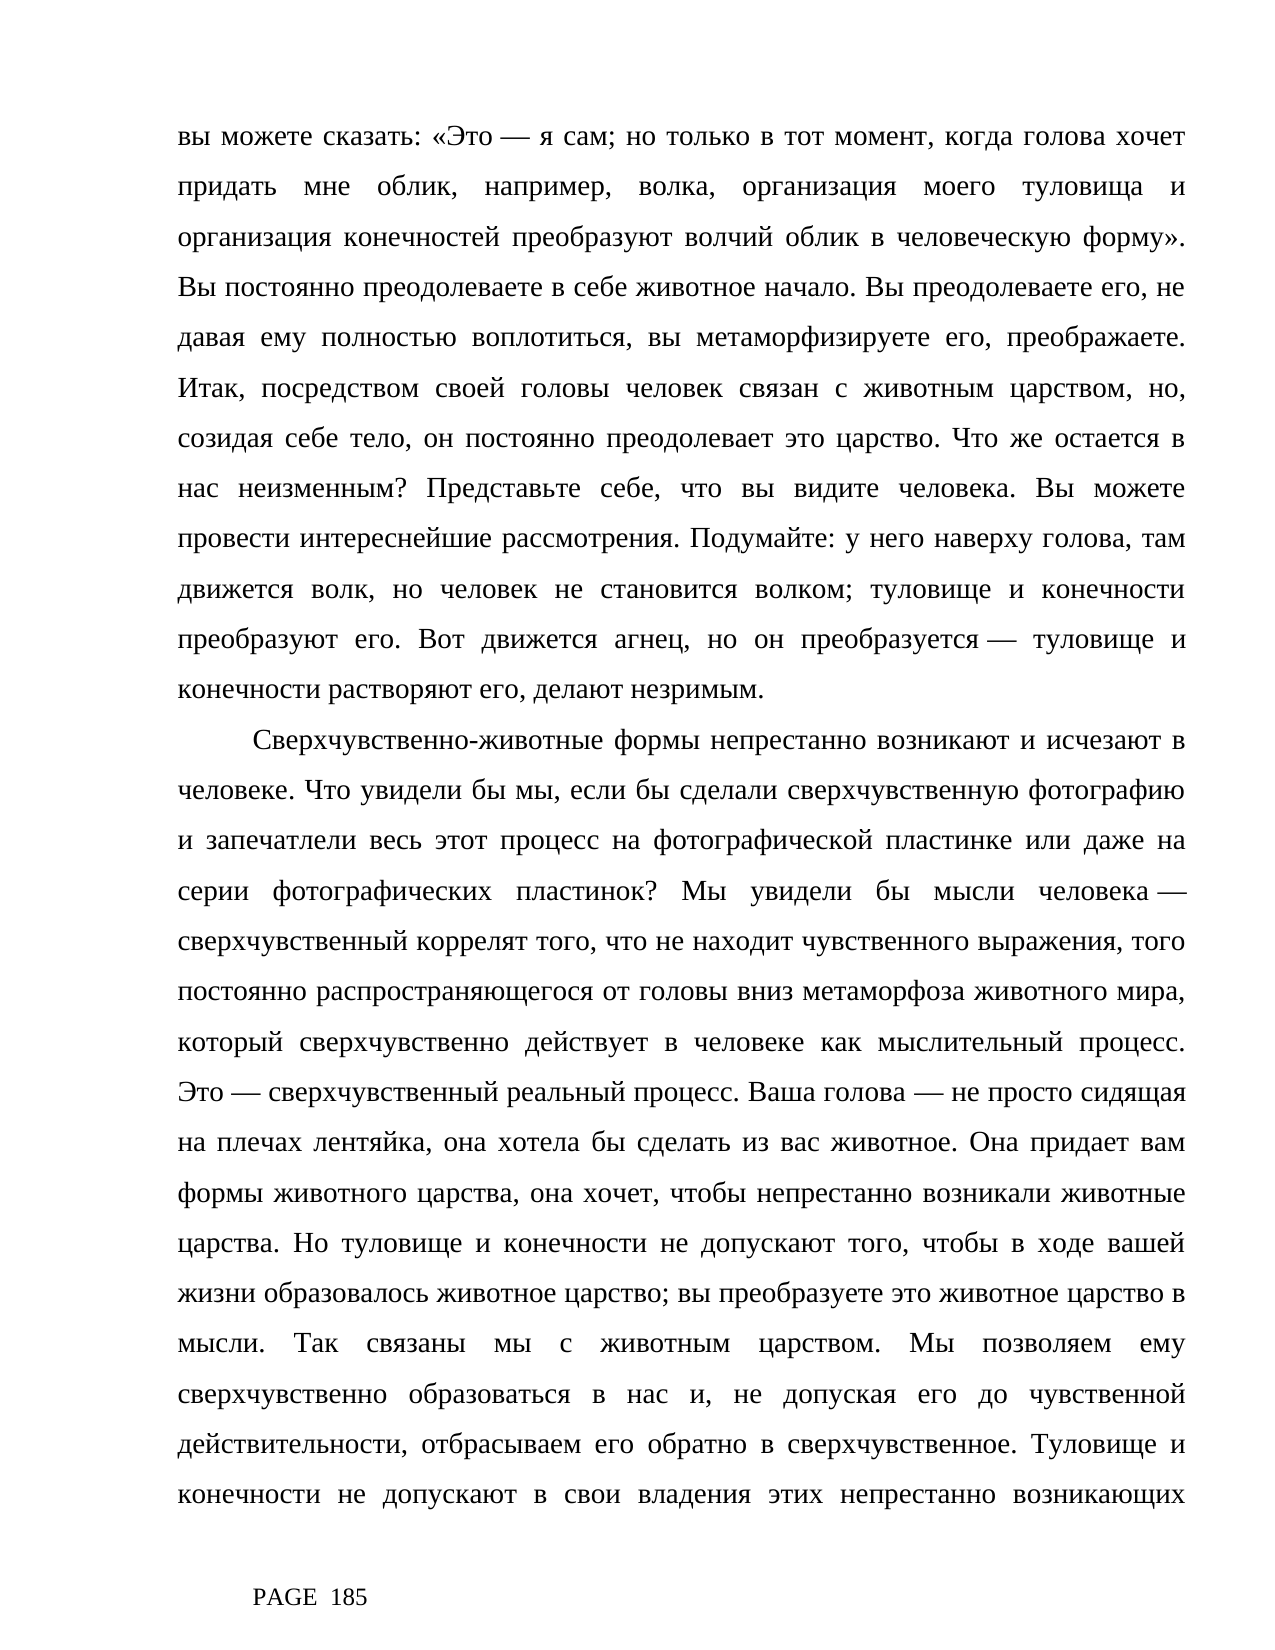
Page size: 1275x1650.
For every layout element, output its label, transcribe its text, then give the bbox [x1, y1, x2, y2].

text вы можете сказать: «Это — я сам; но только в тот момент, когда голова хочет придать мне облик, например, волка, организация моего туловища и организация конечностей преобразуют волчий облик в человеческую форму». Вы постоянно преодолеваете в себе животное начало. Вы преодолеваете его, не давая ему полностью воплотиться, вы метаморфизируете его, преображаете. Итак, посредством своей головы человек связан с животным царством, но, созидая себе тело, он постоянно преодолевает это царство. Что же остается в нас неизменным? Представьте себе, что вы видите человека. Вы можете провести интереснейшие рассмотрения. Подумайте: у него наверху голова, там движется волк, но человек не становится волком; туловище и конечности преобразуют его. Вот движется агнец, но он преобразуется — туловище и конечности растворяют его, делают незримым. [177, 118, 1186, 705]
text Сверхчувственно-животные формы непрестанно возникают и исчезают в человеке. Что увидели бы мы, если бы сделали сверхчувственную фотографию и запечатлели весь этот процесс на фотографической пластинке или даже на серии фотографических пластинок? Мы увидели бы мысли человека — сверхчувственный коррелят того, что не находит чувственного выражения, того постоянно распространяющегося от головы вниз метаморфоза животного мира, который сверхчувственно действует в человеке как мыслительный процесс. Это — сверхчувственный реальный процесс. Ваша голова — не просто сидящая на плечах лентяйка, она хотела бы сделать из вас животное. Она придает вам формы животного царства, она хочет, чтобы непрестанно возникали животные царства. Но туловище и конечности не допускают того, чтобы в ходе вашей жизни образовалось животное царство; вы преобразуете это животное царство в мысли. Так связаны мы с животным царством. Мы позволяем ему сверхчувственно образоваться в нас и, не допуская его до чувственной действительности, отбрасываем его обратно в сверхчувственное. Туловище и конечности не допускают в свои владения этих непрестанно возникающих [177, 722, 1186, 1510]
